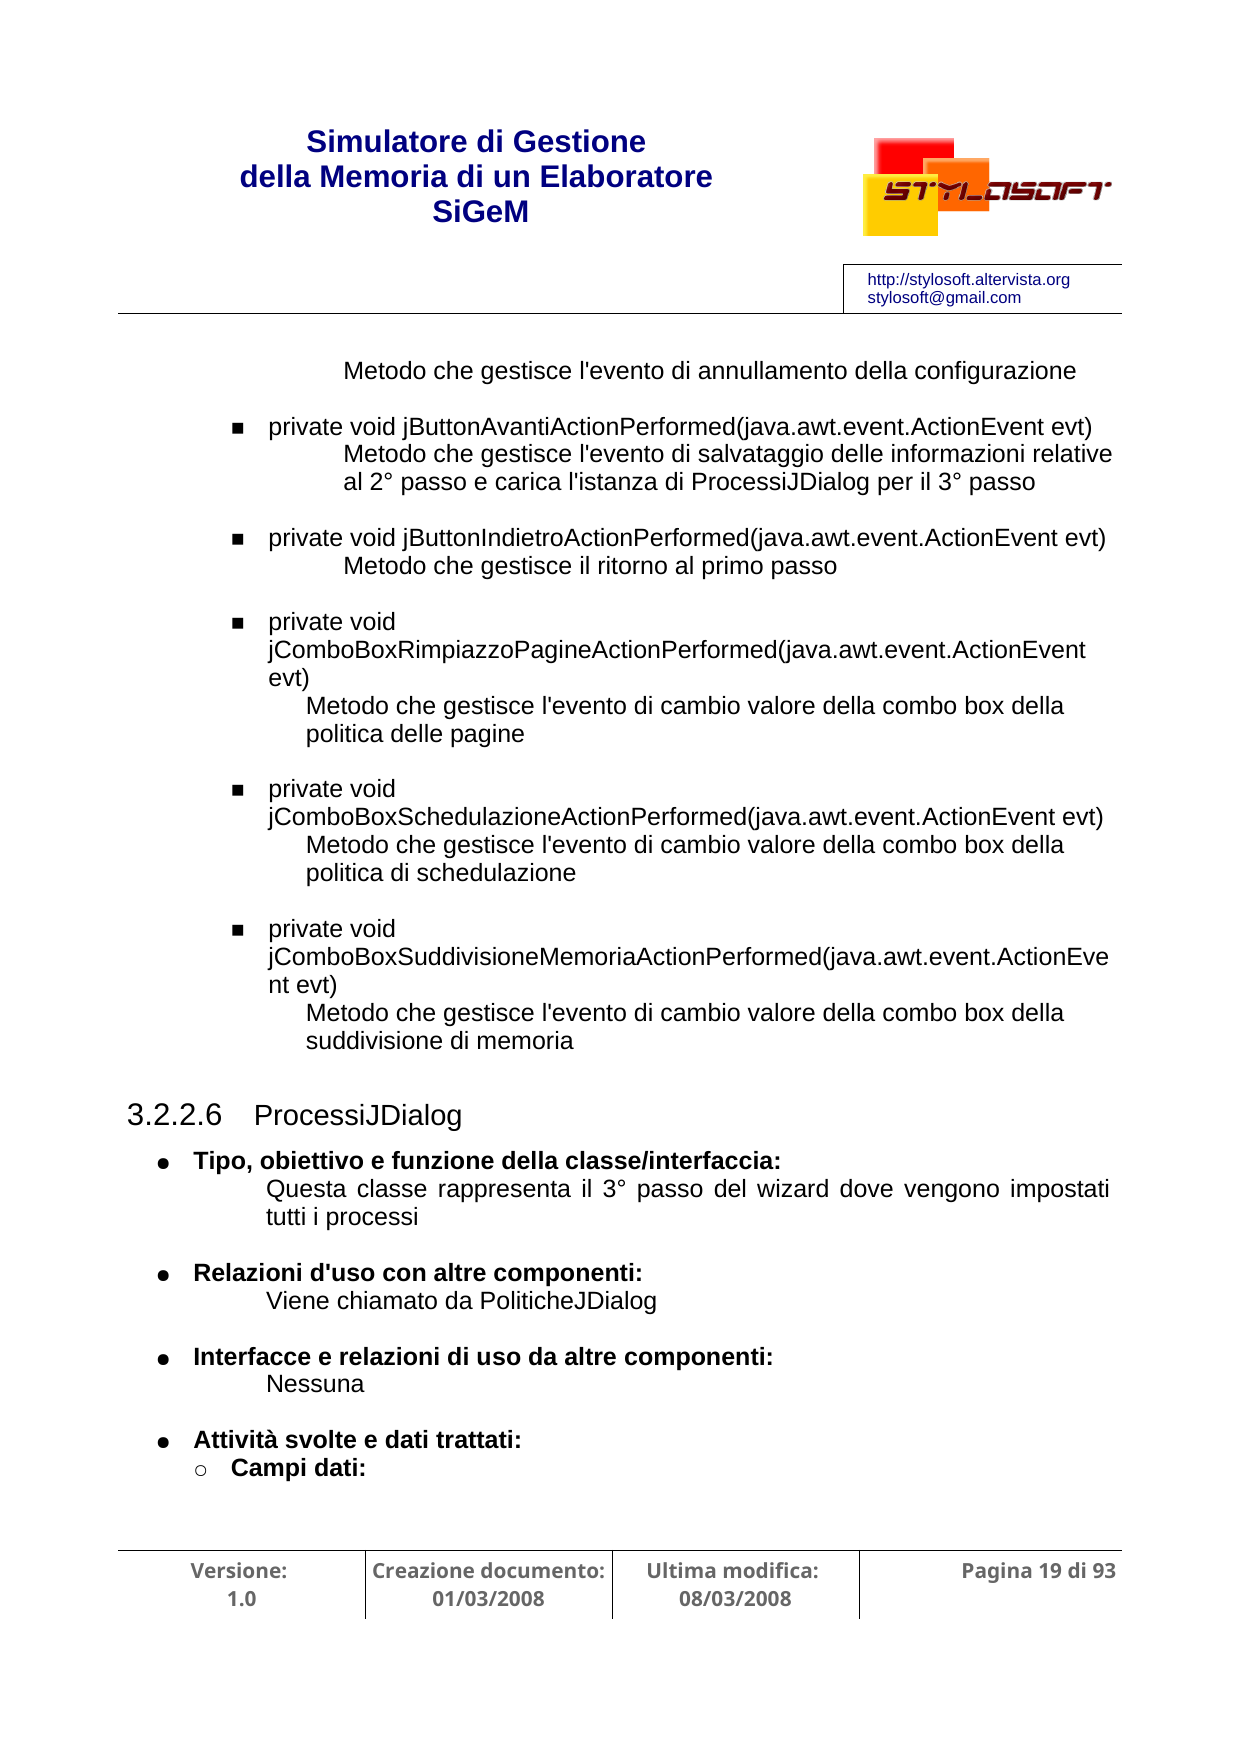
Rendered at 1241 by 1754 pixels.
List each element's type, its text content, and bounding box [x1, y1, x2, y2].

list Relazioni d'uso con altre componenti: [156, 1258, 1122, 1286]
list Metodo che gestisce il ritorno al primo passo [306, 552, 1122, 580]
list Interfacce e relazioni di uso da altre componenti: [156, 1342, 1122, 1370]
list Tipo, obiettivo e funzione della classe/interfaccia: [156, 1147, 1122, 1175]
list Metodo che gestisce l'evento di cambio valore della combo box della politica delle pagine [268, 692, 1122, 747]
list private void jComboBoxSuddivisioneMemoriaActionPerformed(java.awt.event.ActionEvent evt) [231, 915, 1122, 999]
list Metodo che gestisce l'evento di cambio valore della combo box della politica di schedulazione [268, 831, 1122, 887]
list private void jButtonIndietroActionPerformed(java.awt.event.ActionEvent evt) [231, 524, 1122, 552]
list Metodo che gestisce l'evento di salvataggio delle informazioni relative al 2° passo e carica l'istanza di ProcessiJDialog per il 3° passo [306, 440, 1122, 496]
subtitle ProcessiJDialog [118, 1097, 1122, 1132]
list private void jButtonAvantiActionPerformed(java.awt.event.ActionEvent evt) [231, 412, 1122, 440]
list Metodo che gestisce l'evento di cambio valore della combo box della suddivisione di memoria [268, 999, 1122, 1054]
list private void jComboBoxRimpiazzoPagineActionPerformed(java.awt.event.ActionEvent evt) [231, 608, 1122, 692]
list Metodo che gestisce l'evento di annullamento della configurazione [306, 357, 1122, 384]
list Questa classe rappresenta il 3° passo del wizard dove vengono impostati tutti i processi [156, 1175, 1122, 1231]
picture [848, 123, 1117, 247]
list Viene chiamato da PoliticheJDialog [156, 1286, 1122, 1314]
list Attività svolte e dati trattati: [156, 1426, 1122, 1454]
list private void jComboBoxSchedulazioneActionPerformed(java.awt.event.ActionEvent evt) [231, 775, 1122, 831]
list Nessuna [156, 1370, 1122, 1398]
list Campi dati: [193, 1454, 1122, 1482]
